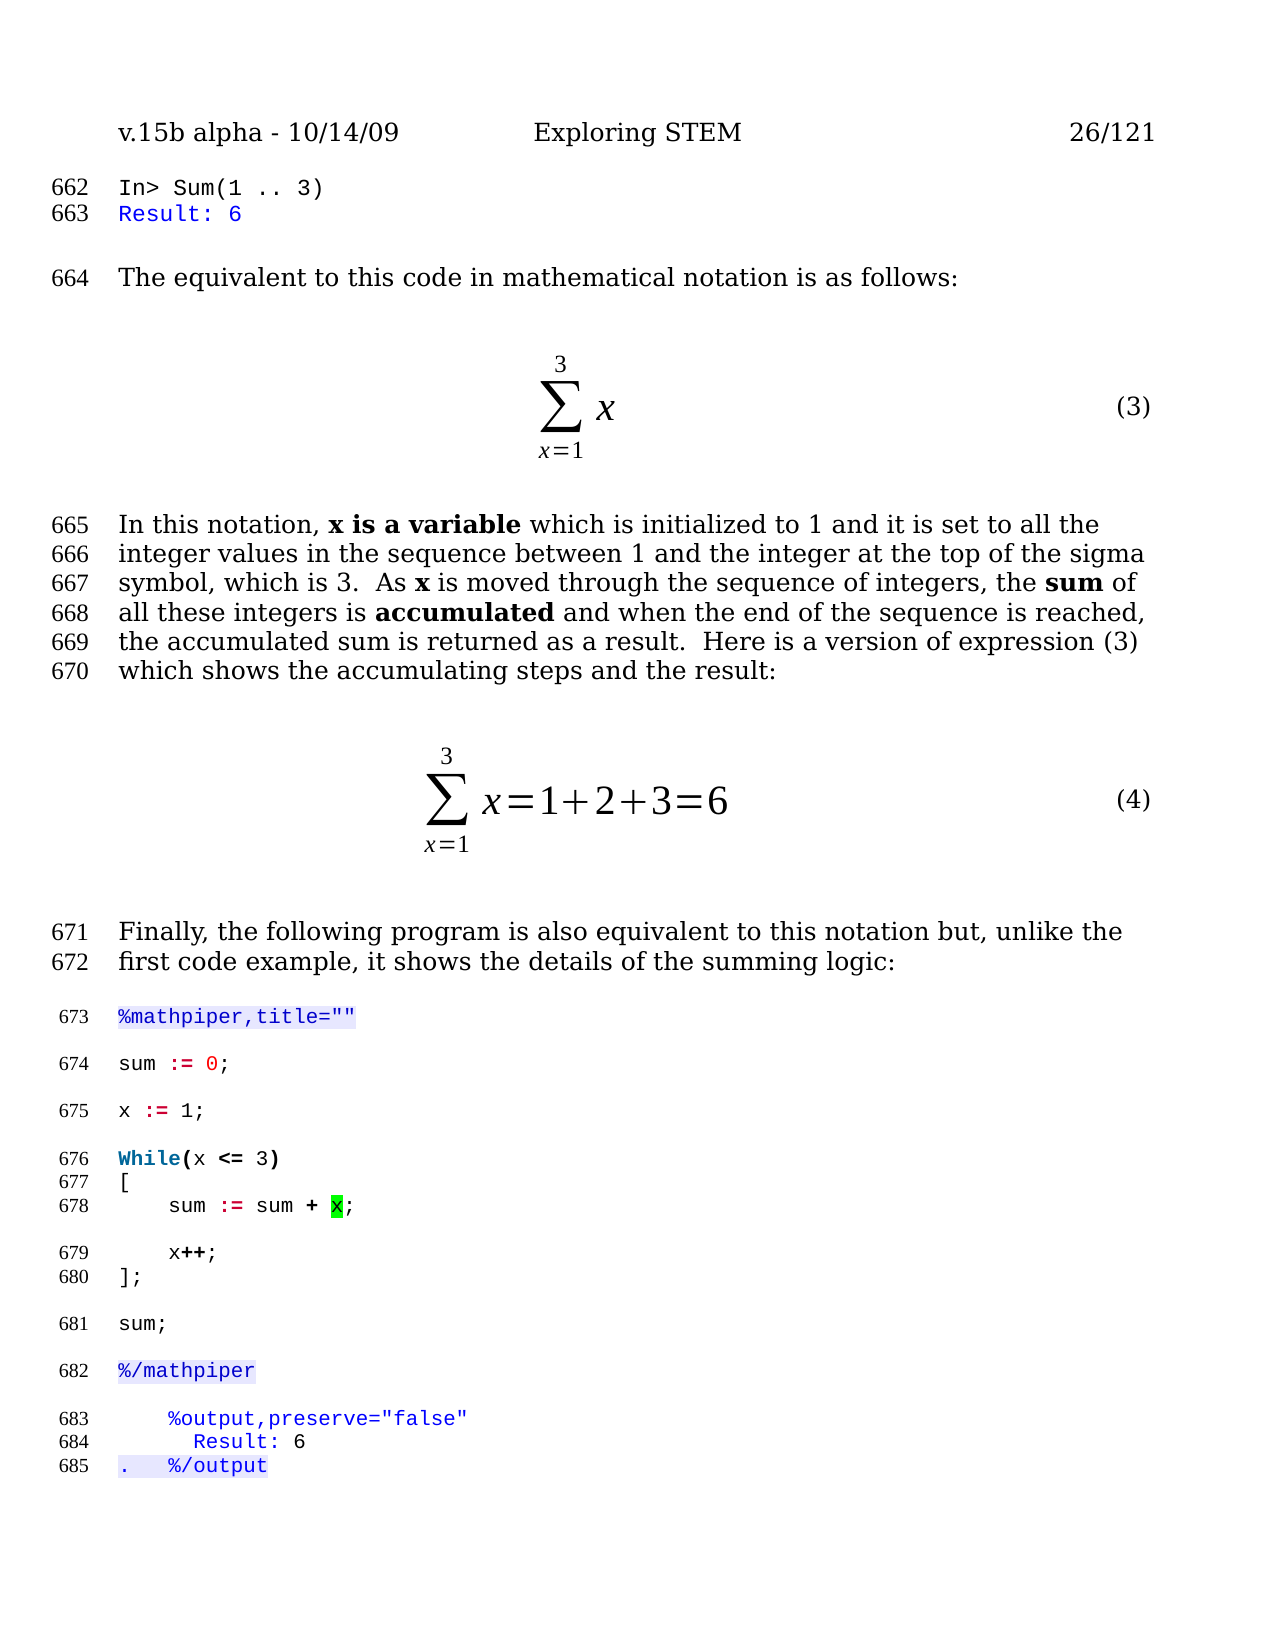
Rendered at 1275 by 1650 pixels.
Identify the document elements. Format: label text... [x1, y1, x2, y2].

table_header (3) [1041, 343, 1157, 471]
text . %/output [118, 1455, 1157, 1478]
text %/mathpiper [118, 1360, 1157, 1384]
text x := 1; [118, 1100, 1157, 1124]
table_header [118, 343, 1041, 471]
text %output,preserve="false" [118, 1408, 1157, 1431]
text [ [118, 1171, 1157, 1195]
text In this notation, x is a variable which is initialized to 1 and it is set to all the integer values in the sequence between 1 and the integer at the top of the sigma symbol, which is 3. As x is moved through the sequence of integers, the sum of all these integers is accumulated and when the end of the sequence is reached, the accumulated sum is returned as a result. Here is a version of expression (3) which shows the accumulating steps and the result: [118, 509, 1157, 685]
text sum := sum + x; [118, 1195, 1157, 1218]
table_header [118, 735, 1041, 864]
text Result: 6 [118, 203, 1157, 229]
text sum; [118, 1313, 1157, 1337]
text sum := 0; [118, 1053, 1157, 1077]
text Finally, the following program is also equivalent to this notation but, unlike the first code example, it shows the details of the summing logic: [118, 918, 1157, 976]
table_header (4) [1041, 735, 1157, 864]
text %mathpiper,title="" [118, 1006, 1157, 1029]
text The equivalent to this code in mathematical notation is as follows: [118, 263, 1157, 293]
text x++; [118, 1242, 1157, 1266]
text In> Sum(1 .. 3) [118, 177, 1157, 203]
text ]; [118, 1266, 1157, 1289]
text While(x <= 3) [118, 1147, 1157, 1171]
text Result: 6 [118, 1431, 1157, 1455]
